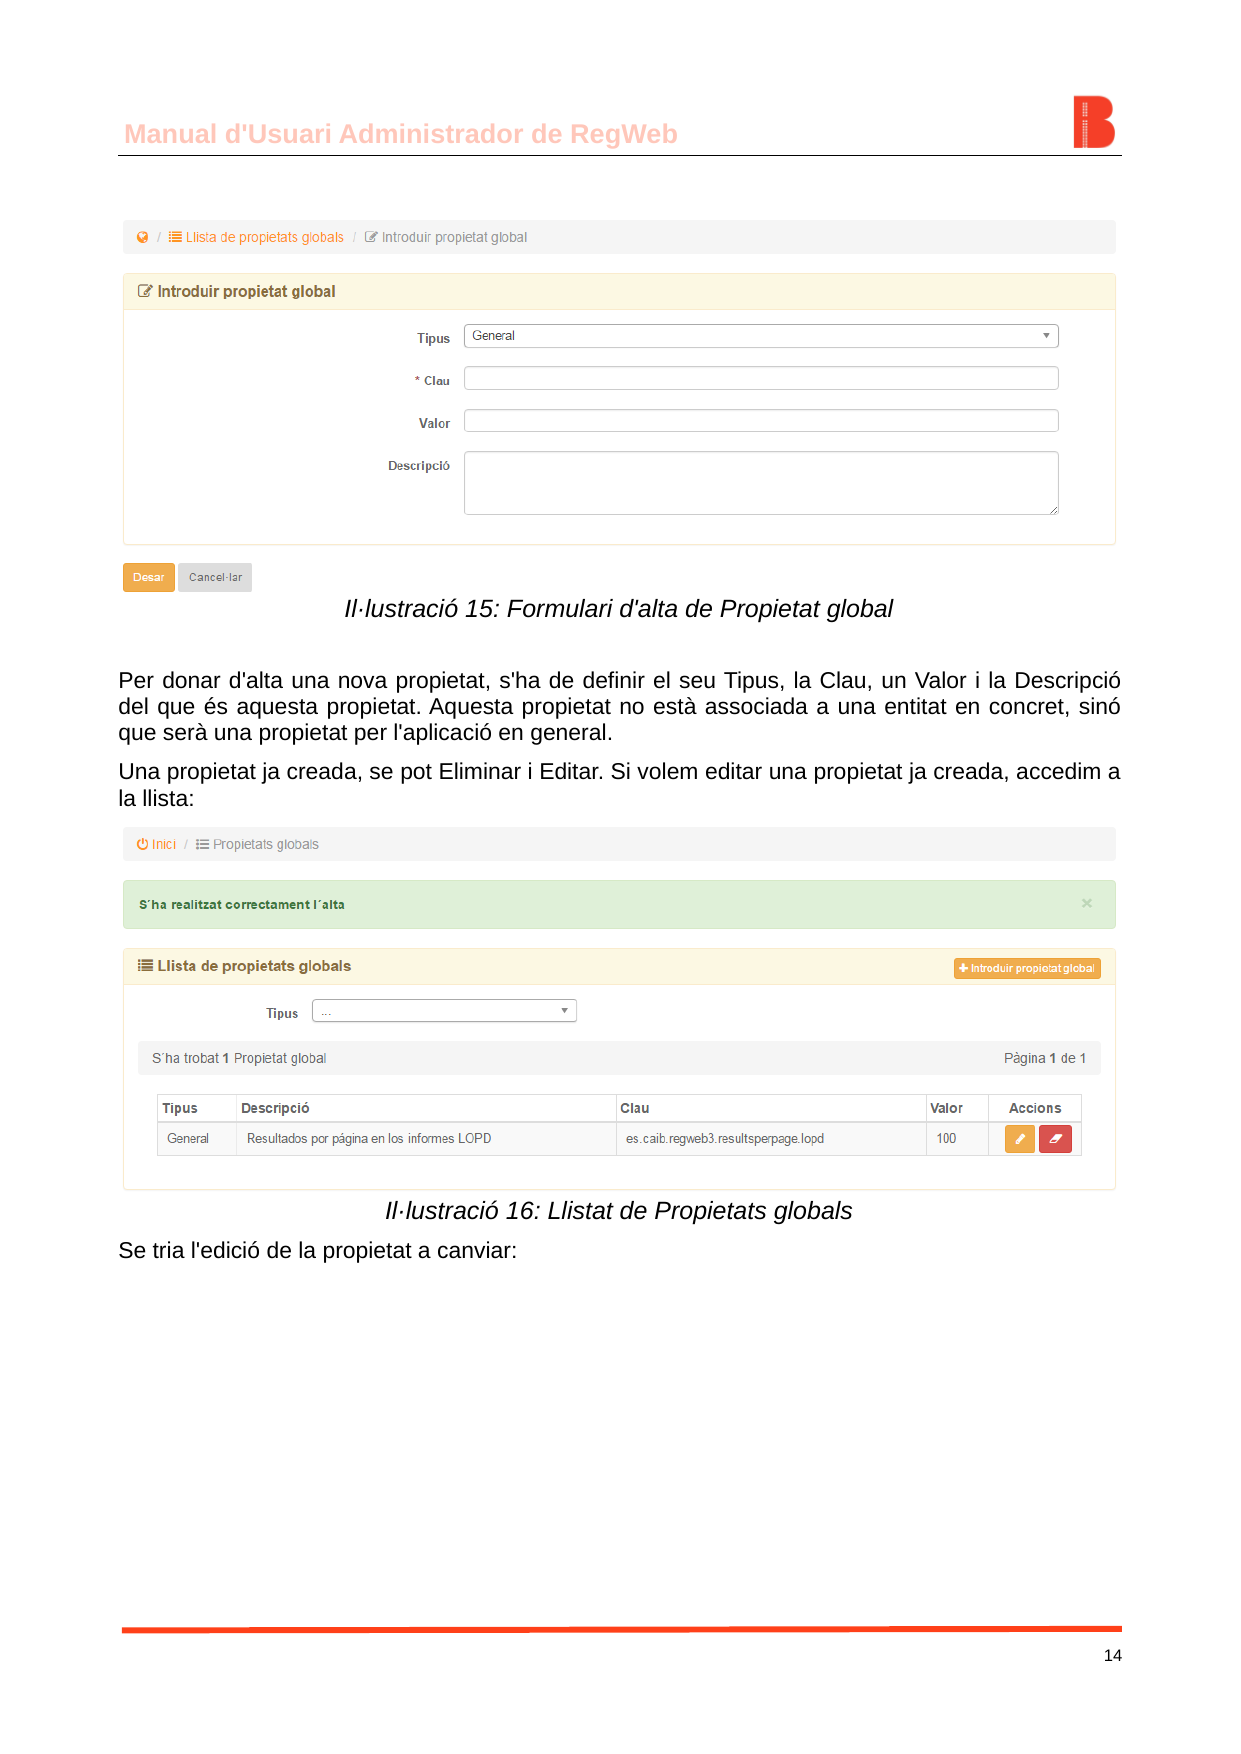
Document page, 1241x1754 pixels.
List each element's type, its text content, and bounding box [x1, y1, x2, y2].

text Il·lustració 15: Formulari d'alta de Propietat global [118, 594, 1122, 622]
picture [1072, 94, 1117, 150]
text Se tria l'edició de la propietat a canviar: [118, 1237, 1122, 1263]
text Per donar d'alta una nova propietat, s'ha de definir el seu Tipus, la Clau, un Valor i la Descripció del que és aquesta propietat. Aquesta propietat no està associada a una entitat en concret, sinó que serà una propietat per l'aplicació en general. [118, 667, 1122, 746]
text Il·lustració 16: Llistat de Propietats globals [118, 1196, 1122, 1224]
text Una propietat ja creada, se pot Eliminar i Editar. Si volem editar una propietat ja creada, accedim a la llista: [118, 758, 1122, 811]
